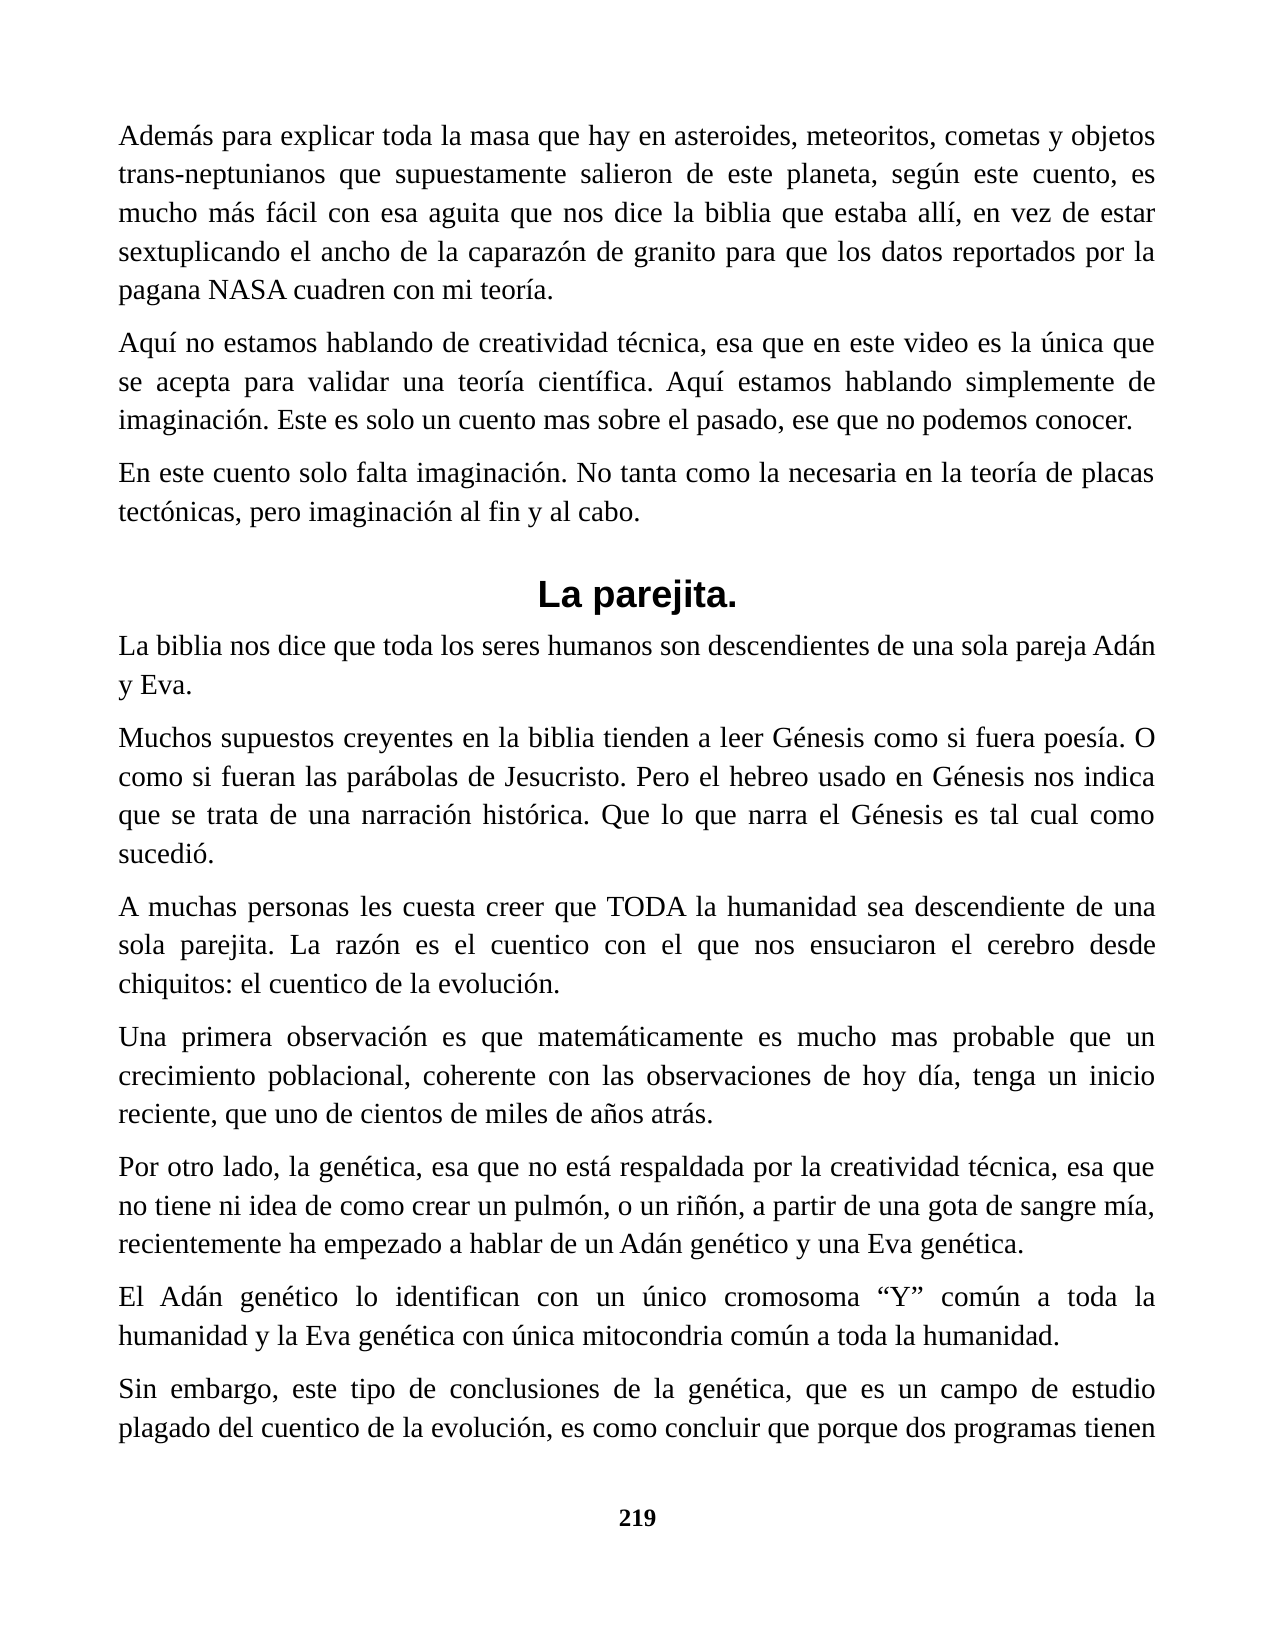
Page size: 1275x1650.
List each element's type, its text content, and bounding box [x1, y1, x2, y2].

text En este cuento solo falta imaginación. No tanta como la necesaria en la teoría de placas tectónicas, pero imaginación al fin y al cabo. [118, 456, 1157, 528]
subtitle La parejita. [118, 572, 1157, 616]
text Aquí no estamos hablando de creatividad técnica, esa que en este video es la única que se acepta para validar una teoría científica. Aquí estamos hablando simplemente de imaginación. Este es solo un cuento mas sobre el pasado, ese que no podemos conocer. [118, 325, 1157, 436]
text Además para explicar toda la masa que hay en asteroides, meteoritos, cometas y objetos trans-neptunianos que supuestamente salieron de este planeta, según este cuento, es mucho más fácil con esa aguita que nos dice la biblia que estaba allí, en vez de estar sextuplicando el ancho de la caparazón de granito para que los datos reportados por la pagana NASA cuadren con mi teoría. [118, 118, 1157, 306]
text Muchos supuestos creyentes en la biblia tienden a leer Génesis como si fuera poesía. O como si fueran las parábolas de Jesucristo. Pero el hebreo usado en Génesis nos indica que se trata de una narración histórica. Que lo que narra el Génesis es tal cual como sucedió. [118, 720, 1157, 869]
text Sin embargo, este tipo de conclusiones de la genética, que es un campo de estudio plagado del cuentico de la evolución, es como concluir que porque dos programas tienen [118, 1371, 1157, 1443]
text Una primera observación es que matemáticamente es mucho mas probable que un crecimiento poblacional, coherente con las observaciones de hoy día, tenga un inicio reciente, que uno de cientos de miles de años atrás. [118, 1019, 1157, 1130]
text Por otro lado, la genética, esa que no está respaldada por la creatividad técnica, esa que no tiene ni idea de como crear un pulmón, o un riñón, a partir de una gota de sangre mía, recientemente ha empezado a hablar de un Adán genético y una Eva genética. [118, 1149, 1157, 1260]
text La biblia nos dice que toda los seres humanos son descendientes de una sola pareja Adán y Eva. [118, 628, 1157, 701]
text A muchas personas les cuesta creer que TODA la humanidad sea descendiente de una sola parejita. La razón es el cuentico con el que nos ensuciaron el cerebro desde chiquitos: el cuentico de la evolución. [118, 889, 1157, 999]
text El Adán genético lo identifican con un único cromosoma “Y” común a toda la humanidad y la Eva genética con única mitocondria común a toda la humanidad. [118, 1279, 1157, 1352]
